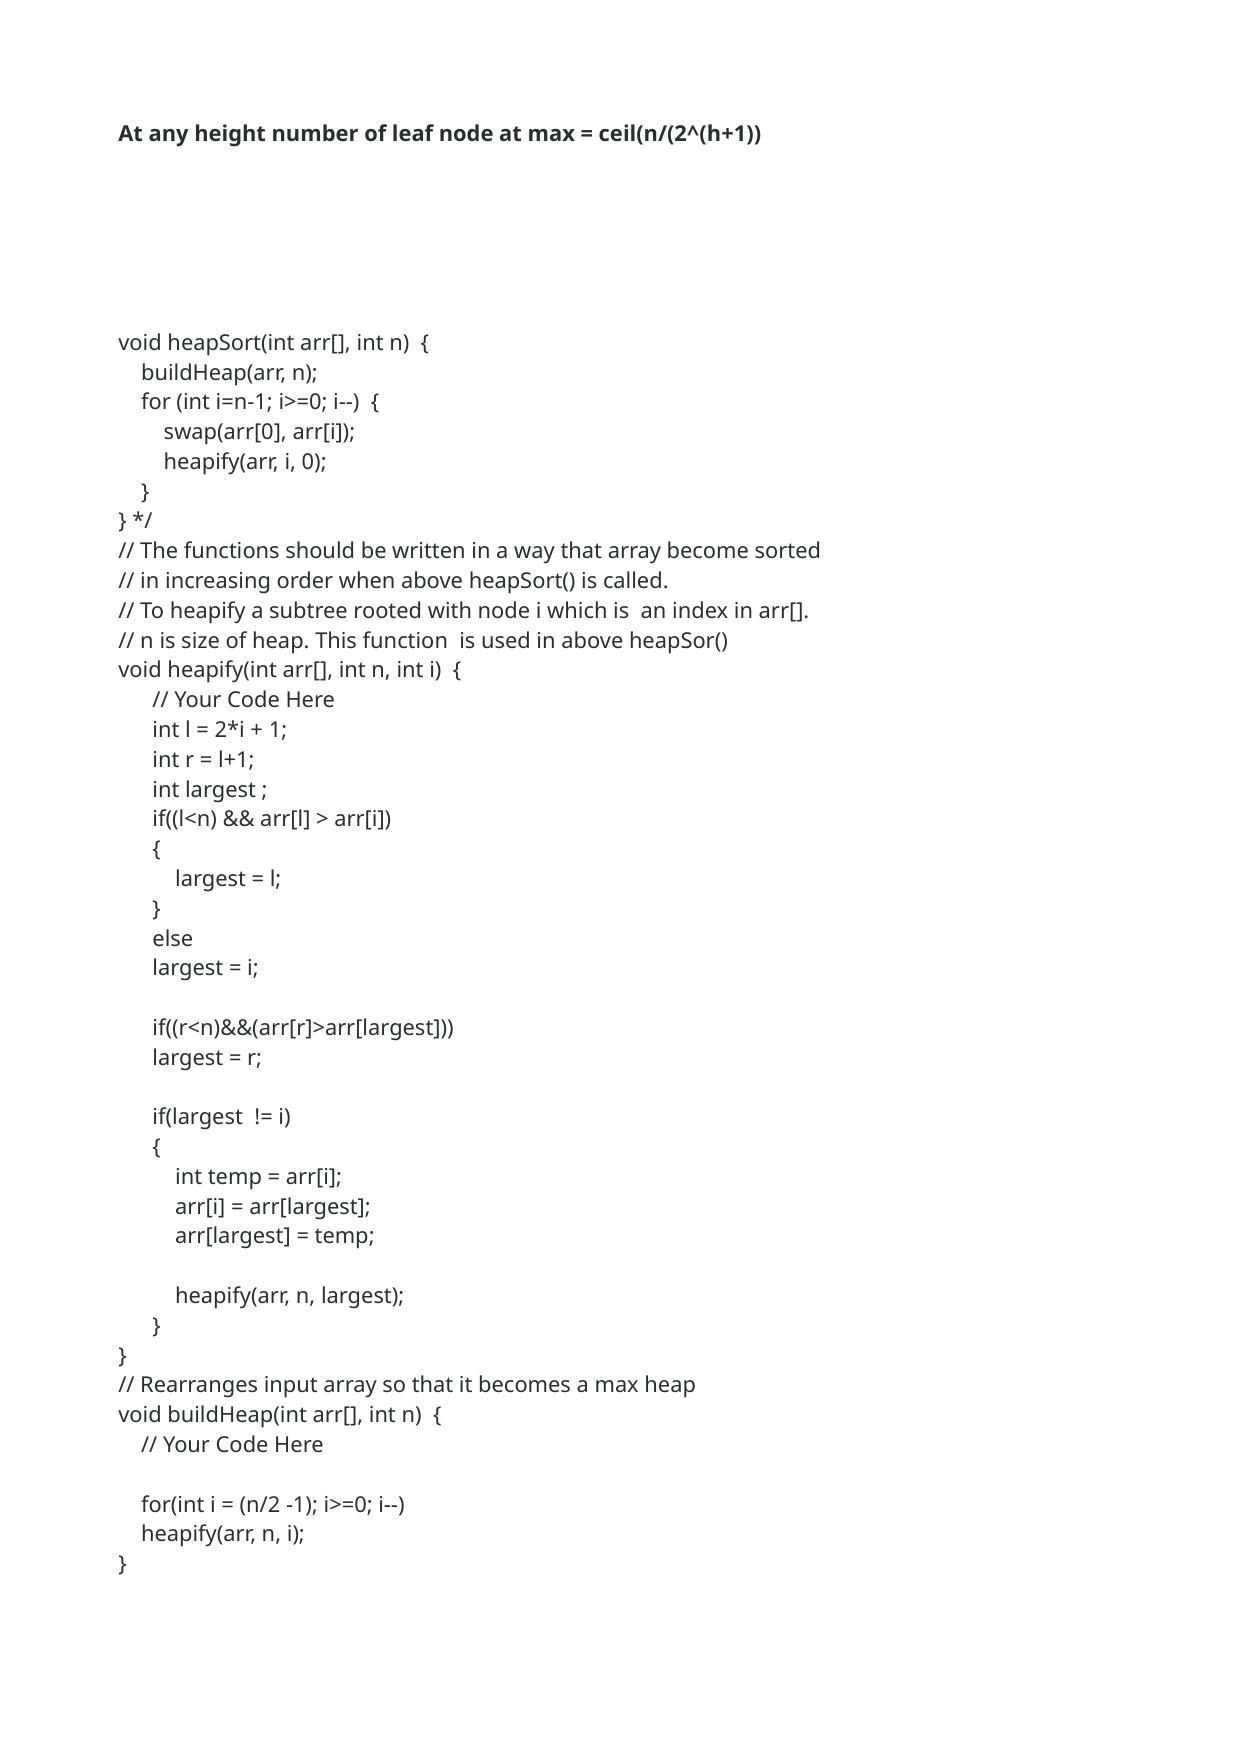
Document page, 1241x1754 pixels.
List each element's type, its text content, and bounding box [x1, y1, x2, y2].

text buildHeap(arr, n); [118, 356, 1122, 386]
text } [118, 1339, 1122, 1369]
text for(int i = (n/2 -1); i>=0; i--) [118, 1488, 1122, 1518]
text void buildHeap(int arr[], int n) { [118, 1399, 1122, 1429]
text } [118, 893, 1122, 922]
text int l = 2*i + 1; [118, 714, 1122, 744]
text } [118, 1548, 1122, 1578]
text { [118, 833, 1122, 863]
text int r = l+1; [118, 744, 1122, 773]
text heapify(arr, n, i); [118, 1518, 1122, 1548]
text if((l<n) && arr[l] > arr[i]) [118, 803, 1122, 833]
text if((r<n)&&(arr[r]>arr[largest])) [118, 1012, 1122, 1042]
text arr[i] = arr[largest]; [118, 1191, 1122, 1220]
text // The functions should be written in a way that array become sorted [118, 535, 1122, 565]
text arr[largest] = temp; [118, 1220, 1122, 1250]
text void heapify(int arr[], int n, int i) { [118, 654, 1122, 684]
text int largest ; [118, 773, 1122, 803]
text largest = i; [118, 952, 1122, 982]
text heapify(arr, i, 0); [118, 446, 1122, 476]
text } [118, 1310, 1122, 1339]
text void heapSort(int arr[], int n) { [118, 327, 1122, 356]
text swap(arr[0], arr[i]); [118, 416, 1122, 446]
text // Your Code Here [118, 684, 1122, 714]
text { [118, 1131, 1122, 1161]
text At any height number of leaf node at max = ceil(n/(2^(h+1)) [118, 118, 1122, 148]
text largest = r; [118, 1042, 1122, 1071]
text } [118, 476, 1122, 505]
text largest = l; [118, 863, 1122, 893]
text heapify(arr, n, largest); [118, 1280, 1122, 1310]
text for (int i=n-1; i>=0; i--) { [118, 386, 1122, 416]
text // Rearranges input array so that it becomes a max heap [118, 1369, 1122, 1399]
text // To heapify a subtree rooted with node i which is an index in arr[]. [118, 595, 1122, 624]
text // n is size of heap. This function is used in above heapSor() [118, 624, 1122, 654]
text // Your Code Here [118, 1429, 1122, 1459]
text int temp = arr[i]; [118, 1161, 1122, 1191]
text // in increasing order when above heapSort() is called. [118, 565, 1122, 595]
text if(largest != i) [118, 1101, 1122, 1131]
text else [118, 922, 1122, 952]
text } */ [118, 505, 1122, 535]
